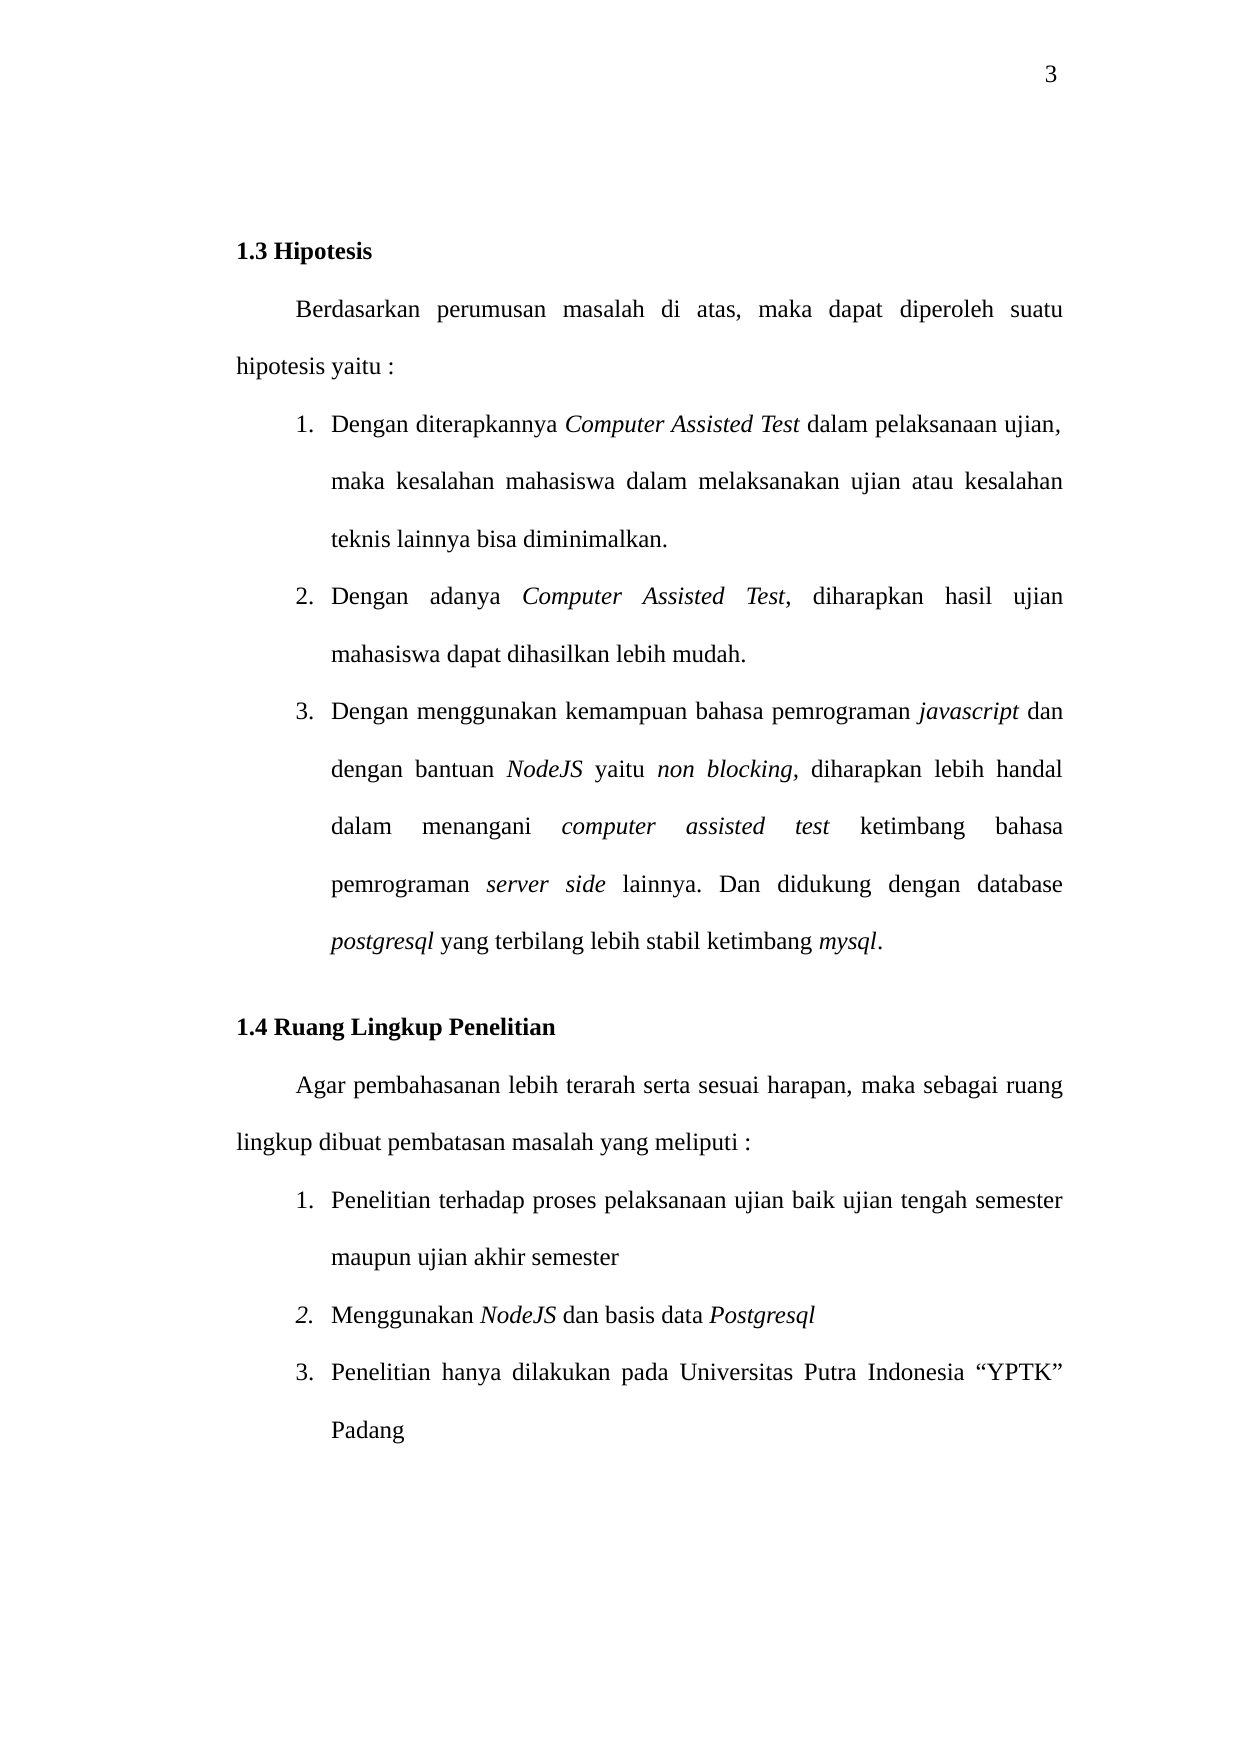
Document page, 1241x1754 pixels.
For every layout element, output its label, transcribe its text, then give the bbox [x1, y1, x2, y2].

list Dengan menggunakan kemampuan bahasa pemrograman javascript dan dengan bantuan NodeJS yaitu non blocking, diharapkan lebih handal dalam menangani computer assisted test ketimbang bahasa pemrograman server side lainnya. Dan didukung dengan database postgresql yang terbilang lebih stabil ketimbang mysql. [295, 696, 1063, 955]
text Berdasarkan perumusan masalah di atas, maka dapat diperoleh suatu hipotesis yaitu : [236, 294, 1063, 380]
list Menggunakan NodeJS dan basis data Postgresql [295, 1300, 1063, 1329]
subtitle 1.4 Ruang Lingkup Penelitian [236, 1012, 1063, 1041]
list Penelitian terhadap proses pelaksanaan ujian baik ujian tengah semester maupun ujian akhir semester [295, 1185, 1063, 1271]
subtitle 1.3 Hipotesis [236, 236, 1063, 265]
list Penelitian hanya dilakukan pada Universitas Putra Indonesia “YPTK” Padang [295, 1357, 1063, 1444]
text Agar pembahasanan lebih terarah serta sesuai harapan, maka sebagai ruang lingkup dibuat pembatasan masalah yang meliputi : [236, 1070, 1063, 1156]
list Dengan adanya Computer Assisted Test, diharapkan hasil ujian mahasiswa dapat dihasilkan lebih mudah. [295, 581, 1063, 667]
list Dengan diterapkannya Computer Assisted Test dalam pelaksanaan ujian, maka kesalahan mahasiswa dalam melaksanakan ujian atau kesalahan teknis lainnya bisa diminimalkan. [295, 409, 1063, 552]
